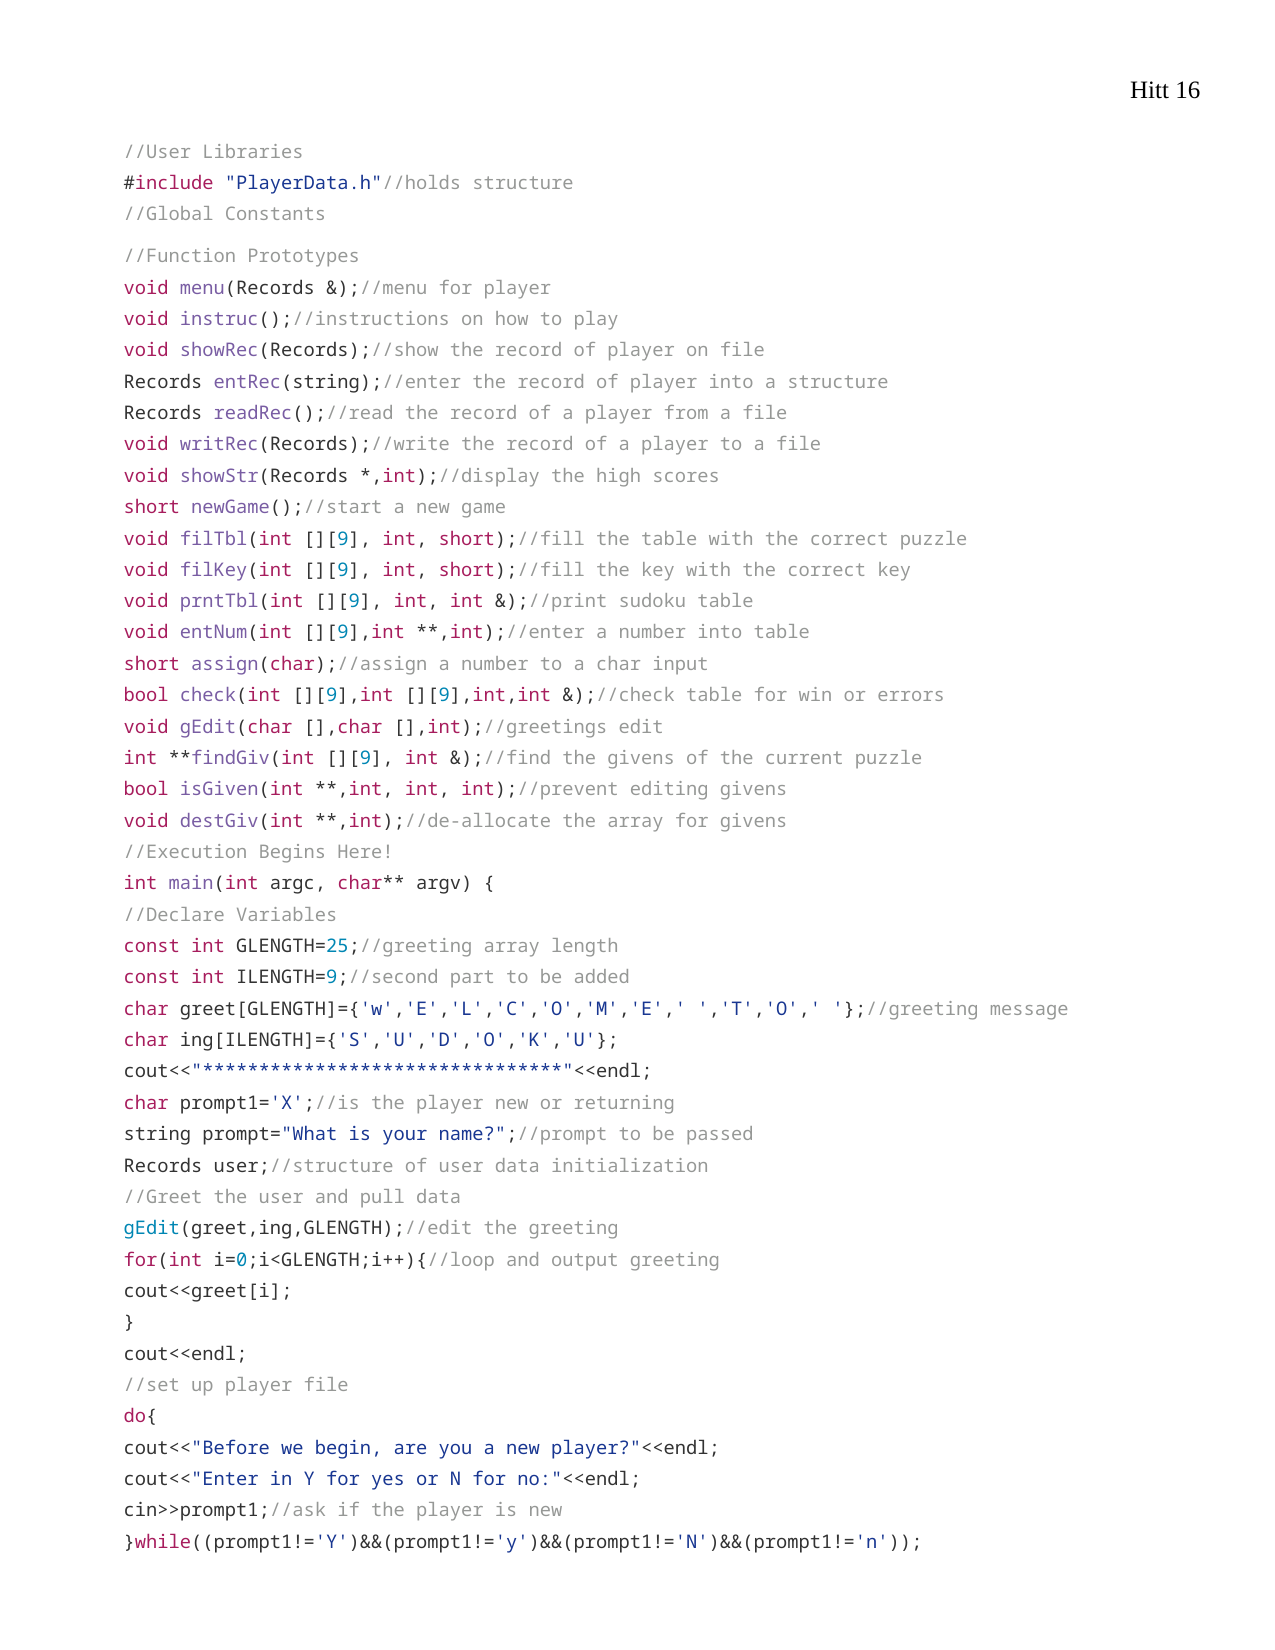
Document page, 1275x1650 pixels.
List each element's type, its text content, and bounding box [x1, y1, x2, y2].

table_cell [75, 1086, 120, 1118]
table_cell gEdit(greet,ing,GLENGTH);//edit the greeting [120, 1212, 1138, 1243]
table_cell [120, 229, 1138, 240]
table_cell void writRec(Records);//write the record of a player to a file [120, 428, 1138, 459]
table_cell cout<<greet[i]; [120, 1274, 1138, 1306]
table_cell [75, 1337, 120, 1368]
table_cell [75, 522, 120, 553]
table_cell cout<<"Before we begin, are you a new player?"<<endl; [120, 1431, 1138, 1462]
table_cell [75, 804, 120, 835]
table_cell [75, 1525, 120, 1557]
table_cell const int ILENGTH=9;//second part to be added [120, 961, 1138, 992]
table_cell int main(int argc, char** argv) { [120, 867, 1138, 898]
table_cell [75, 835, 120, 867]
table_cell //User Libraries [120, 135, 1138, 166]
table_cell [75, 1400, 120, 1431]
table_cell [75, 1055, 120, 1086]
table_cell [75, 741, 120, 773]
table_cell [75, 240, 120, 271]
table_cell [75, 710, 120, 741]
table_cell Records readRec();//read the record of a player from a file [120, 396, 1138, 428]
table_cell Records entRec(string);//enter the record of player into a structure [120, 365, 1138, 396]
table_cell [75, 930, 120, 961]
table_cell [75, 1369, 120, 1400]
table_cell #include "PlayerData.h"//holds structure [120, 166, 1138, 198]
table_cell //Global Constants [120, 198, 1138, 229]
table_cell [75, 773, 120, 804]
table_cell [75, 229, 120, 240]
table_cell //set up player file [120, 1369, 1138, 1400]
table_cell [75, 459, 120, 491]
table_cell void instruc();//instructions on how to play [120, 303, 1138, 334]
table_cell [75, 992, 120, 1023]
table_cell void destGiv(int **,int);//de-allocate the array for givens [120, 804, 1138, 835]
table_cell //Greet the user and pull data [120, 1180, 1138, 1212]
table_cell string prompt="What is your name?";//prompt to be passed [120, 1118, 1138, 1149]
table_cell [75, 198, 120, 229]
table_cell [75, 898, 120, 929]
table_cell void showRec(Records);//show the record of player on file [120, 334, 1138, 365]
table_cell } [120, 1306, 1138, 1337]
table_cell [75, 365, 120, 396]
table_cell [75, 679, 120, 710]
table_cell for(int i=0;i<GLENGTH;i++){//loop and output greeting [120, 1243, 1138, 1274]
table_cell [75, 553, 120, 584]
table_cell cout<<"Enter in Y for yes or N for no:"<<endl; [120, 1463, 1138, 1494]
table_cell void prntTbl(int [][9], int, int &);//print sudoku table [120, 585, 1138, 616]
table_cell do{ [120, 1400, 1138, 1431]
table_cell }while((prompt1!='Y')&&(prompt1!='y')&&(prompt1!='N')&&(prompt1!='n')); [120, 1525, 1138, 1557]
table_cell [75, 1306, 120, 1337]
table_cell [75, 428, 120, 459]
table_cell cout<<endl; [120, 1337, 1138, 1368]
table_cell [75, 1180, 120, 1212]
table_cell [75, 1149, 120, 1180]
table_cell void gEdit(char [],char [],int);//greetings edit [120, 710, 1138, 741]
table_cell [75, 1274, 120, 1306]
table_cell [75, 1118, 120, 1149]
table_cell [75, 647, 120, 679]
table_cell void filTbl(int [][9], int, short);//fill the table with the correct puzzle [120, 522, 1138, 553]
table_cell short newGame();//start a new game [120, 491, 1138, 522]
table_cell [75, 961, 120, 992]
table_cell cin>>prompt1;//ask if the player is new [120, 1494, 1138, 1525]
table_cell bool isGiven(int **,int, int, int);//prevent editing givens [120, 773, 1138, 804]
table_cell [75, 1212, 120, 1243]
table_cell int **findGiv(int [][9], int &);//find the givens of the current puzzle [120, 741, 1138, 773]
table_cell [75, 585, 120, 616]
table_cell [75, 1494, 120, 1525]
table_cell void entNum(int [][9],int **,int);//enter a number into table [120, 616, 1138, 647]
table_cell short assign(char);//assign a number to a char input [120, 647, 1138, 679]
table_cell [75, 616, 120, 647]
table_cell [75, 867, 120, 898]
table_cell void filKey(int [][9], int, short);//fill the key with the correct key [120, 553, 1138, 584]
table_cell [75, 491, 120, 522]
table_cell [75, 271, 120, 302]
table_cell Records user;//structure of user data initialization [120, 1149, 1138, 1180]
table_cell [75, 303, 120, 334]
table_cell [75, 135, 120, 166]
table_cell [75, 1024, 120, 1055]
table_cell char ing[ILENGTH]={'S','U','D','O','K','U'}; [120, 1024, 1138, 1055]
table_cell [75, 1463, 120, 1494]
table_cell bool check(int [][9],int [][9],int,int &);//check table for win or errors [120, 679, 1138, 710]
table_cell [75, 1431, 120, 1462]
table_cell //Function Prototypes [120, 240, 1138, 271]
table_cell const int GLENGTH=25;//greeting array length [120, 930, 1138, 961]
table_cell [75, 334, 120, 365]
table_cell void showStr(Records *,int);//display the high scores [120, 459, 1138, 491]
table_cell //Execution Begins Here! [120, 835, 1138, 867]
table_cell [75, 166, 120, 198]
table_cell void menu(Records &);//menu for player [120, 271, 1138, 302]
table_cell [75, 1243, 120, 1274]
table_cell char prompt1='X';//is the player new or returning [120, 1086, 1138, 1118]
table_cell //Declare Variables [120, 898, 1138, 929]
table_cell [75, 396, 120, 428]
table_cell char greet[GLENGTH]={'w','E','L','C','O','M','E',' ','T','O',' '};//greeting message [120, 992, 1138, 1023]
table_cell cout<<"********************************"<<endl; [120, 1055, 1138, 1086]
